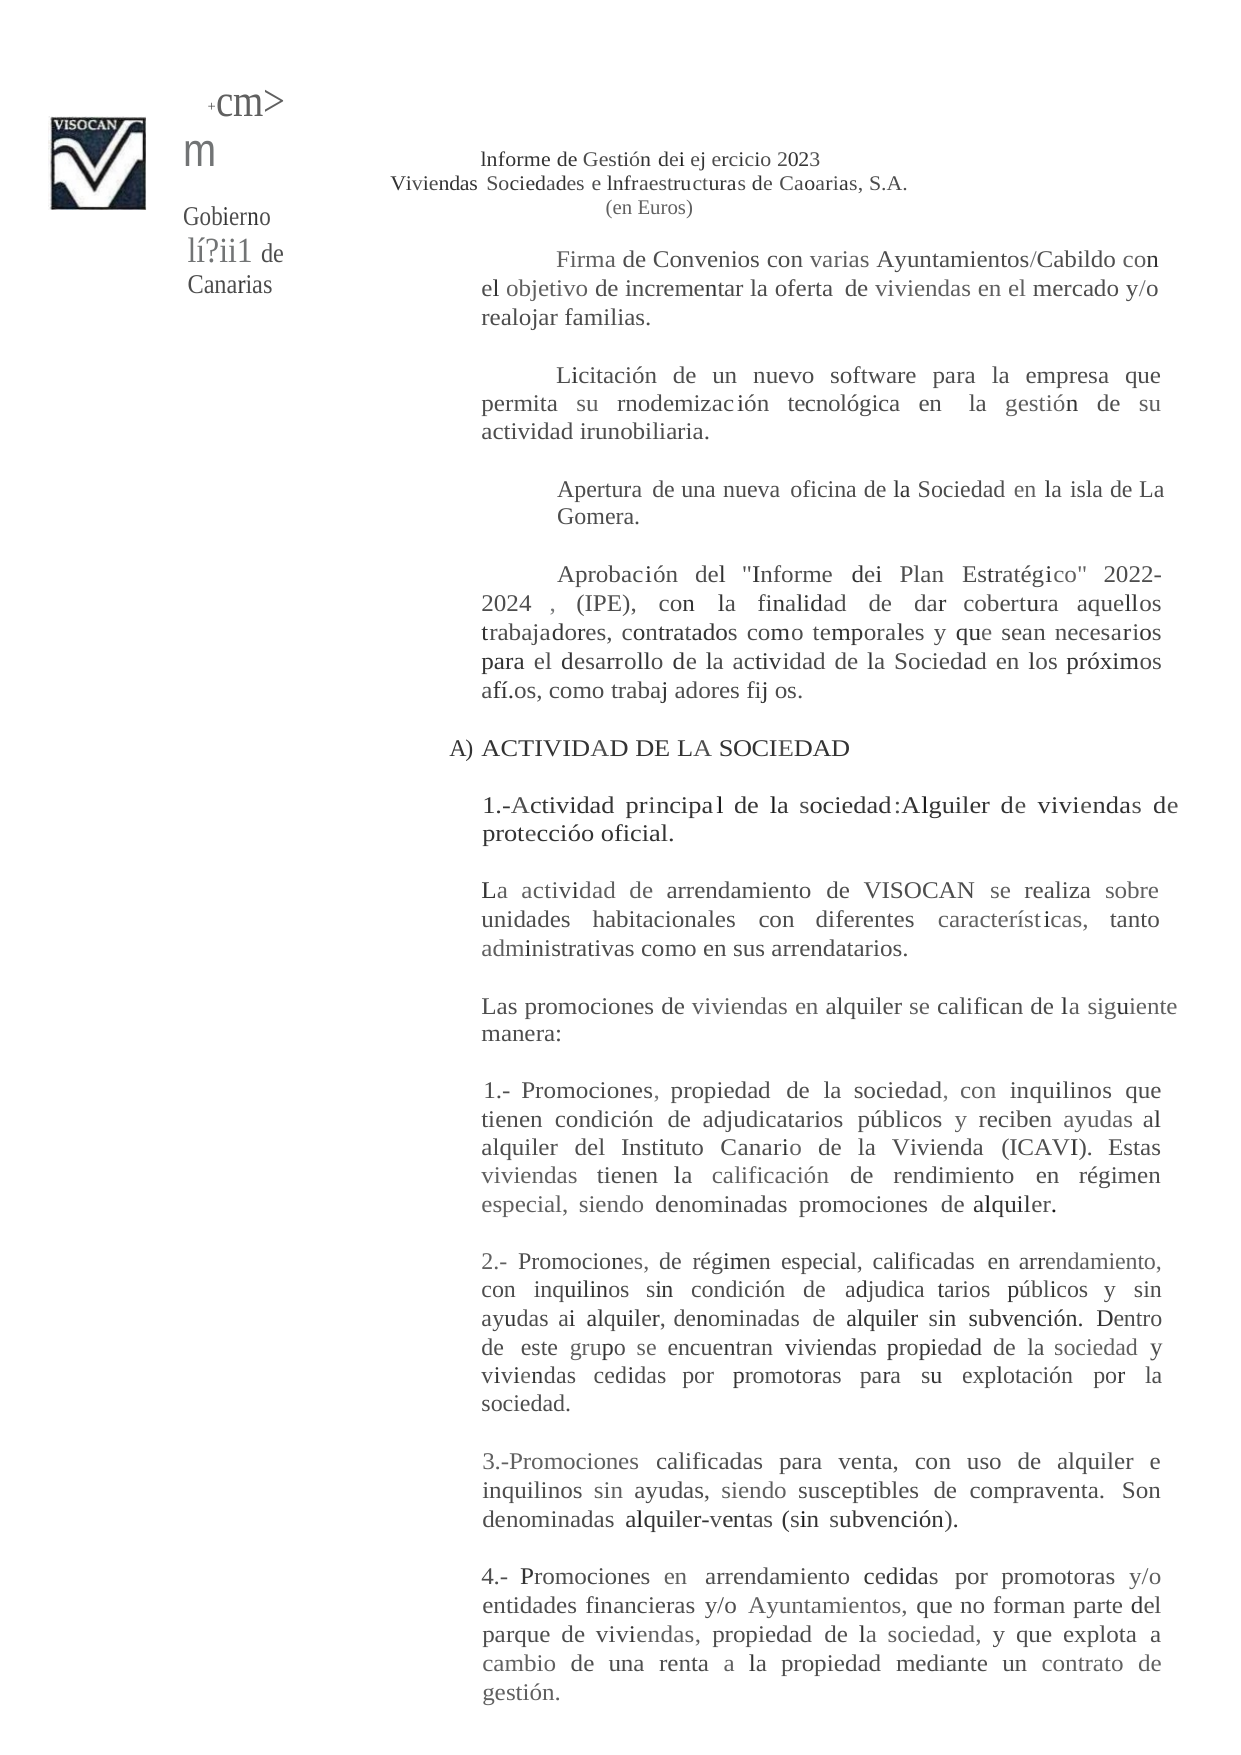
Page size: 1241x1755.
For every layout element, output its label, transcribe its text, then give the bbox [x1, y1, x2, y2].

text 1.-Actividad principal de la sociedad:Alguiler de viviendas de proteccióo oficial. [482, 791, 1178, 846]
list ACTIVIDAD DE LA SOCIEDAD [449, 734, 1178, 762]
text mcm> Gobierno [183, 119, 374, 238]
text 1.- Promociones, propiedad de la sociedad, con inquilinos que tienen condición de adjudicatarios públicos y reciben ayudas al alquiler del Instituto Canario de la Vivienda (ICAVI). Estas viviendas tienen la calificación de rendimiento en régimen especial, siendo denominadas promociones de alquiler. [481, 1076, 1161, 1217]
text Viviendas Sociedades e lnfraestructuras de Caoarias, S.A. (en Euros) [389, 171, 908, 219]
text 3.-Promociones calificadas para venta, con uso de alquiler e inquilinos sin ayudas, siendo susceptibles de compraventa. Son denominadas alquiler-ventas (sin subvención). [482, 1447, 1161, 1532]
text 2.- Promociones, de régimen especial, calificadas en arrendamiento, con inquilinos sin condición de adjudica tarios públicos y sin ayudas ai alquiler, denominadas de alquiler sin subvención. Dentro de este grupo se encuentran viviendas propiedad de la sociedad y viviendas cedidas por promotoras para su explotación por la sociedad. [481, 1247, 1162, 1417]
text La actividad de arrendamiento de VISOCAN se realiza sobre unidades habitacionales con diferentes características, tanto administrativas como en sus arrendatarios. [481, 876, 1160, 961]
text lí?ii1 de Canarias [187, 238, 374, 300]
text Apertura de una nueva oficina de la Sociedad en la isla de La Gomera. [557, 475, 1178, 530]
text Licitación de un nuevo software para la empresa que permita su rnodemización tecnológica en la gestión de su actividad irunobiliaria. [481, 361, 1161, 444]
text Firma de Convenios con varias Ayuntamientos/Cabildo con el objetivo de incrementar la oferta de viviendas en el mercado y/o realojar familias. [481, 245, 1159, 331]
text Aprobación del "Informe dei Plan Estratégico" 2022-2024 , (IPE), con la finalidad de dar cobertura aquellos trabajadores, contratados como temporales y que sean necesarios para el desarrollo de la actividad de la Sociedad en los próximos afí.os, como trabaj adores fij os. [481, 560, 1162, 704]
text Las promociones de viviendas en alquiler se califican de la siguiente manera: [481, 992, 1178, 1047]
text 4.- Promociones en arrendamiento cedidas por promotoras y/o entidades financieras y/o Ayuntamientos, que no forman parte del parque de viviendas, propiedad de la sociedad, y que explota a cambio de una renta a la propiedad mediante un contrato de gestión. [481, 1562, 1161, 1705]
text lnforme de Gestión dei ej ercicio 2023 [378, 147, 922, 171]
